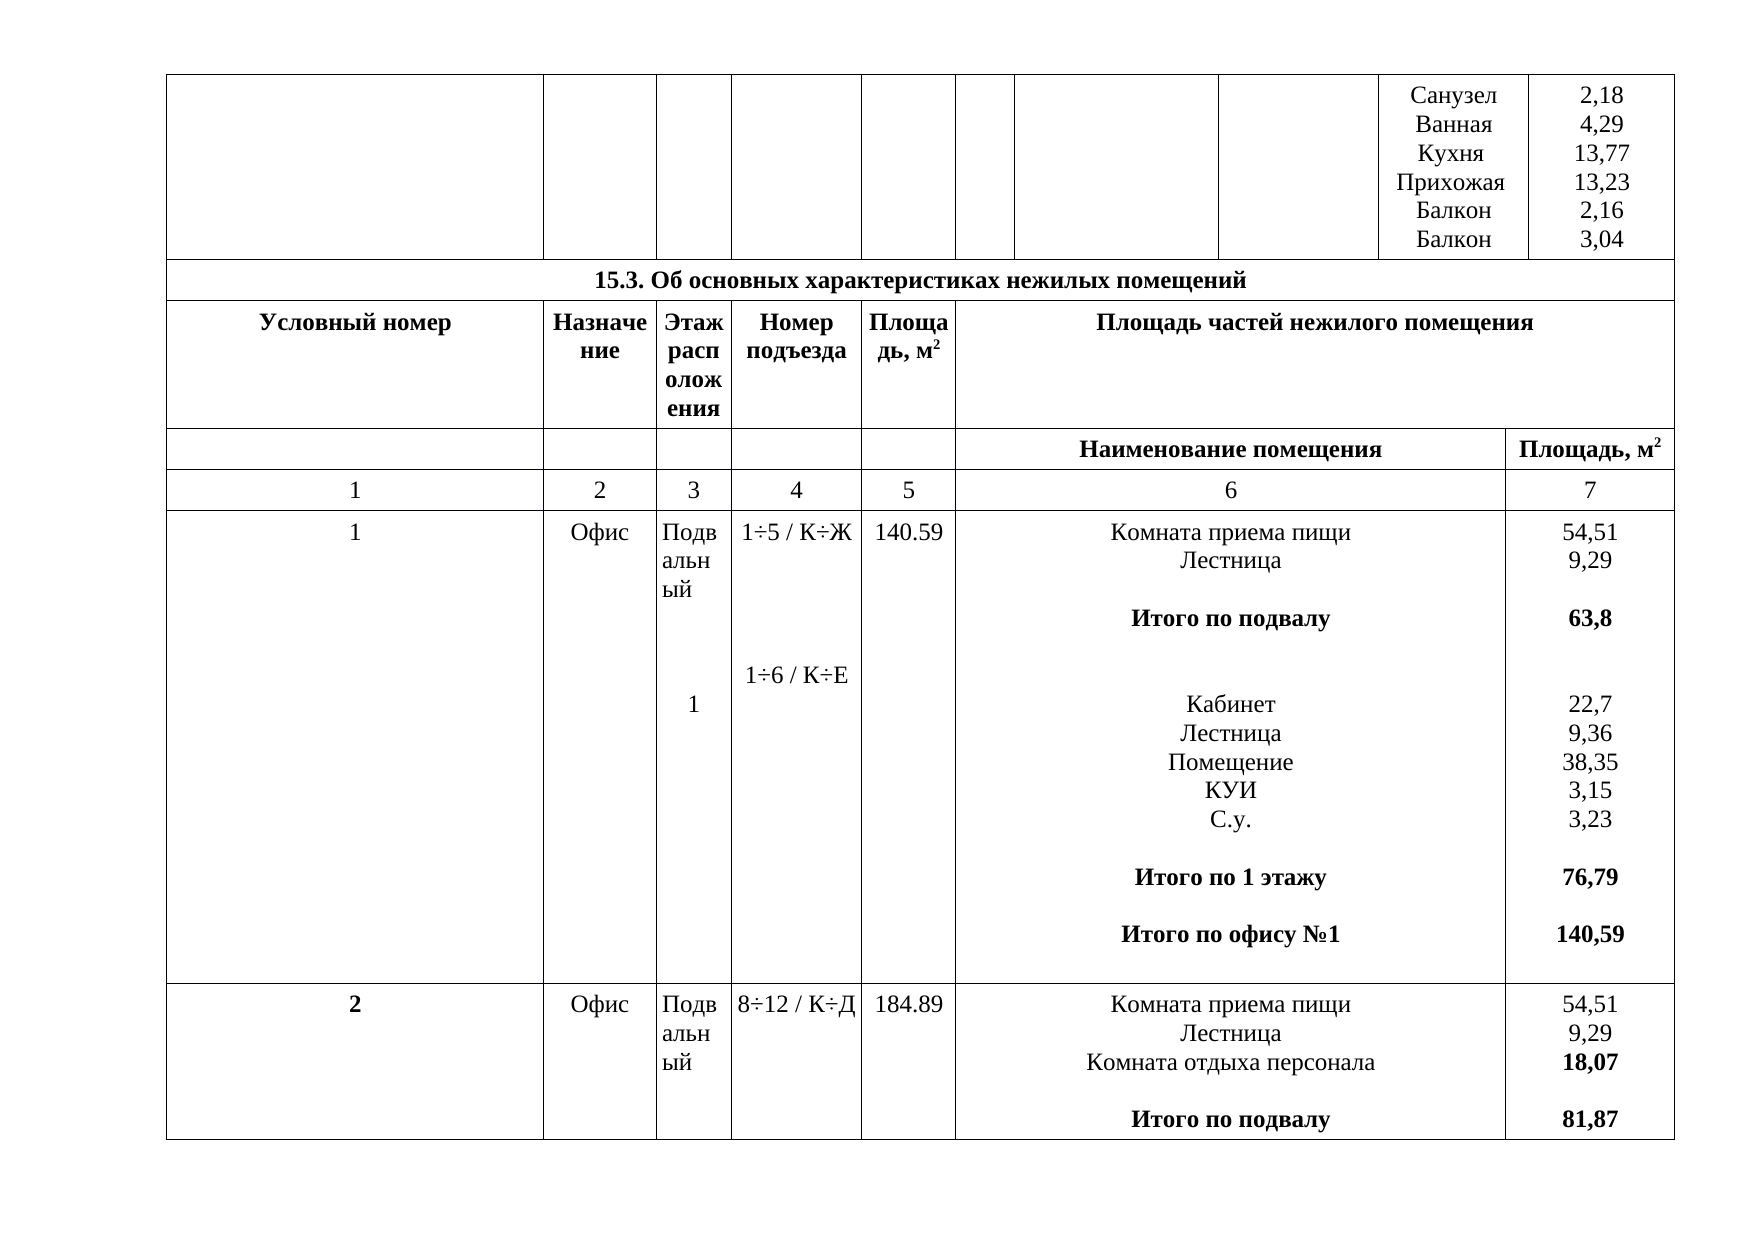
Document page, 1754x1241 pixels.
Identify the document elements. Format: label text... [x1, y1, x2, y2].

table_cell Санузел Ванная Кухня Прихожая Балкон Балкон [1379, 75, 1528, 259]
table_cell [167, 429, 543, 469]
table_cell 7 [1506, 470, 1674, 510]
table_cell [544, 429, 656, 469]
table_cell 54,51 9,29 18,07 81,87 [1506, 984, 1674, 1139]
table_cell 2,18 4,29 13,77 13,23 2,16 3,04 [1529, 75, 1674, 259]
table_cell Комната приема пищи Лестница Комната отдыха персонала Итого по подвалу [956, 984, 1505, 1139]
table_cell 8÷12 / К÷Д [732, 984, 861, 1139]
table_cell 184,89 [862, 984, 955, 1139]
table_cell Назначение [544, 301, 656, 428]
table_cell [732, 75, 861, 259]
table_cell Условный номер [167, 301, 543, 428]
table_cell Номер подъезда [732, 301, 861, 428]
table_cell Наименование помещения [956, 429, 1505, 469]
table_cell Офис [544, 984, 656, 1139]
table_cell Площадь, м2 [1506, 429, 1674, 469]
table_cell [862, 429, 955, 469]
table_cell Комната приема пищи Лестница Итого по подвалу Кабинет Лестница Помещение КУИ С.у. Итого по 1 этажу Итого по офису №1 [956, 511, 1505, 983]
table_cell 1 [167, 470, 543, 510]
table_cell 1÷5 / К÷Ж 1÷6 / К÷Е [732, 511, 861, 983]
table_cell [732, 429, 861, 469]
table_cell 140,59 [862, 511, 955, 983]
table_cell 3 [657, 470, 731, 510]
table_cell [956, 75, 1014, 259]
table_cell Подвальный [657, 984, 731, 1139]
table_cell 4 [732, 470, 861, 510]
table_cell 2 [167, 984, 543, 1139]
table_cell 2 [544, 470, 656, 510]
table_cell Площадь, м2 [862, 301, 955, 428]
table_cell 5 [862, 470, 955, 510]
table_cell Офис [544, 511, 656, 983]
table_cell [167, 75, 543, 259]
table_cell 54,51 9,29 63,8 22,7 9,36 38,35 3,15 3,23 76,79 140,59 [1506, 511, 1674, 983]
table_cell Подвальный 1 [657, 511, 731, 983]
table_cell 77,75 [862, 75, 955, 259]
table_cell [1015, 75, 1218, 259]
table_cell 15.3. Об основных характеристиках нежилых помещений [167, 260, 1674, 300]
table_cell 1 [167, 511, 543, 983]
table_cell [544, 75, 656, 259]
table_cell [657, 75, 731, 259]
table_cell [657, 429, 731, 469]
table_cell [1219, 75, 1378, 259]
table_cell Площадь частей нежилого помещения [956, 301, 1674, 428]
table_cell Этаж расположения [657, 301, 731, 428]
table_cell 6 [956, 470, 1505, 510]
